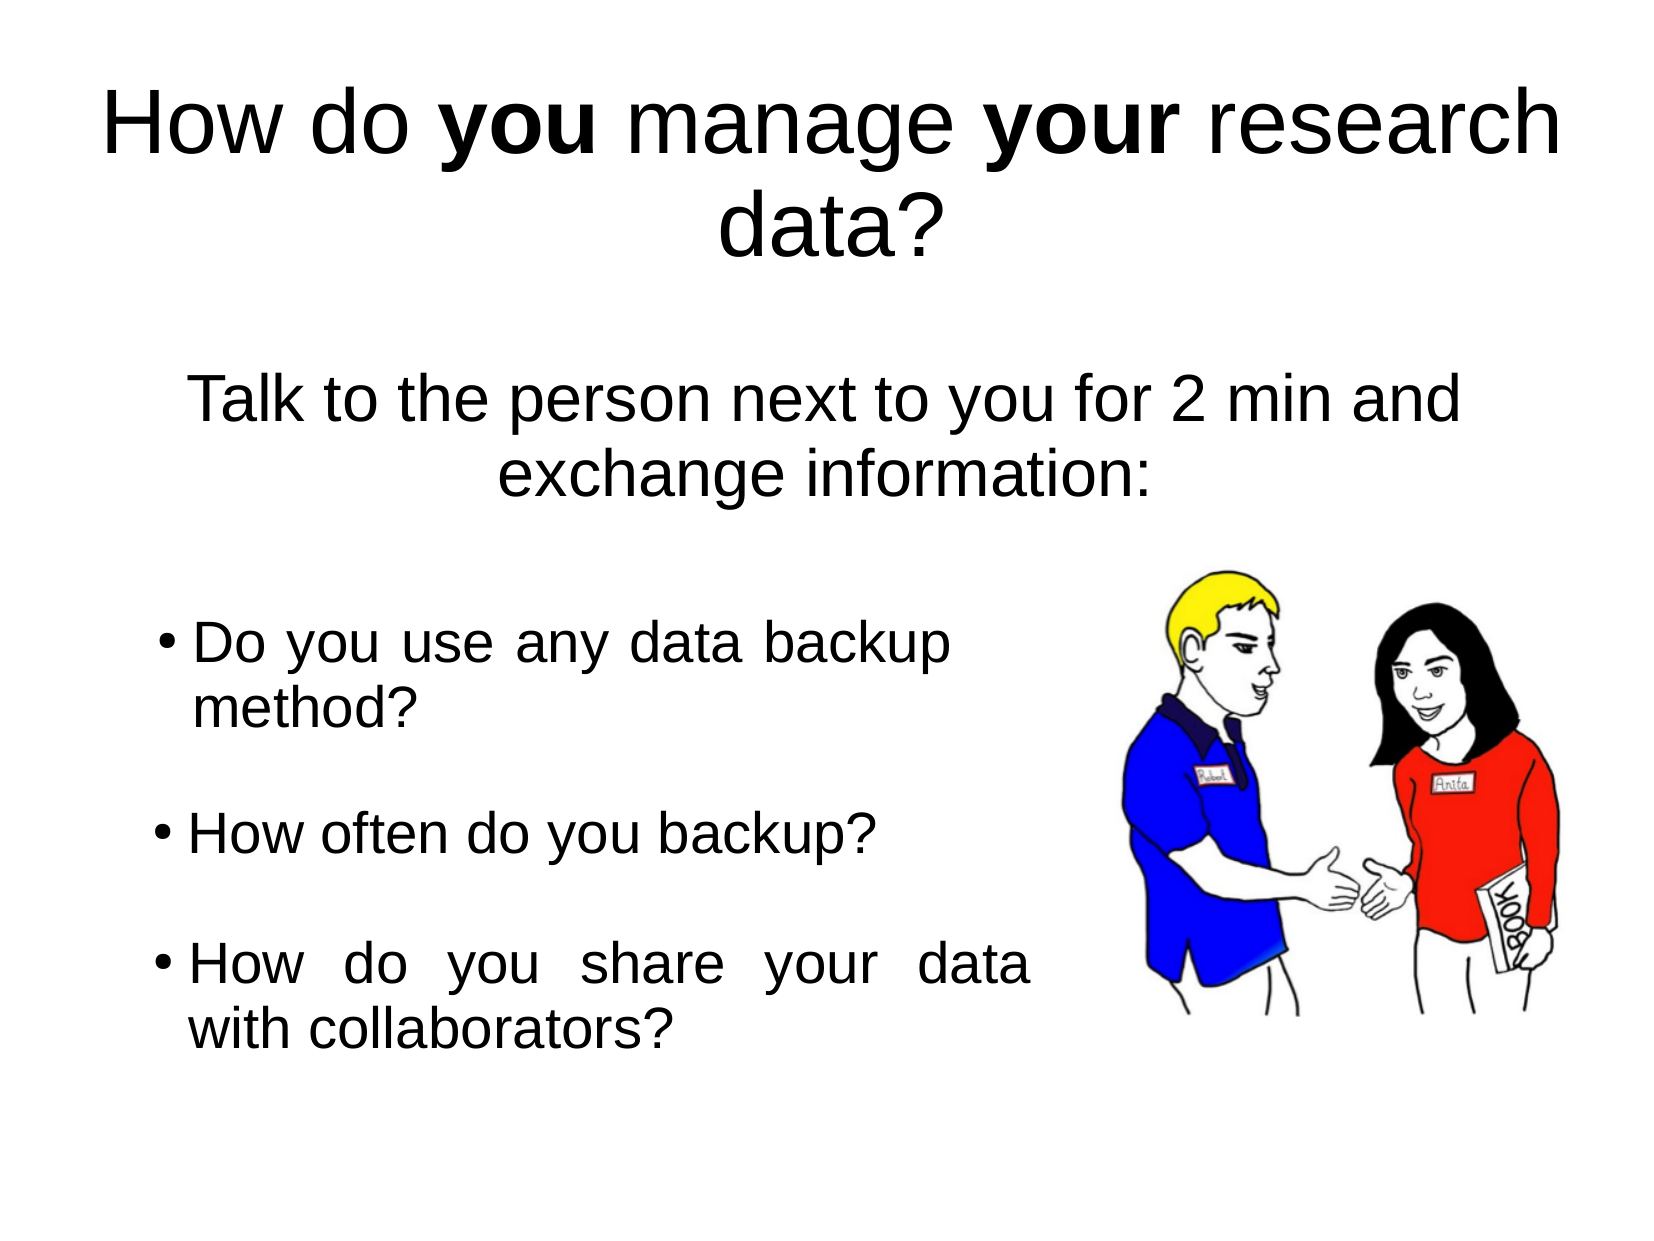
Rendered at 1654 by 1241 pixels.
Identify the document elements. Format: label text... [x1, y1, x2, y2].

title Talk to the person next to you for 2 min and exchange information: [105, 361, 1546, 511]
title How do you manage your research data? [67, 70, 1598, 277]
picture [980, 531, 1654, 1017]
title How do you share your data with collaborators? [152, 928, 1032, 1064]
title Do you use any data backup method? [156, 600, 953, 750]
title How often do you backup? [141, 793, 891, 874]
